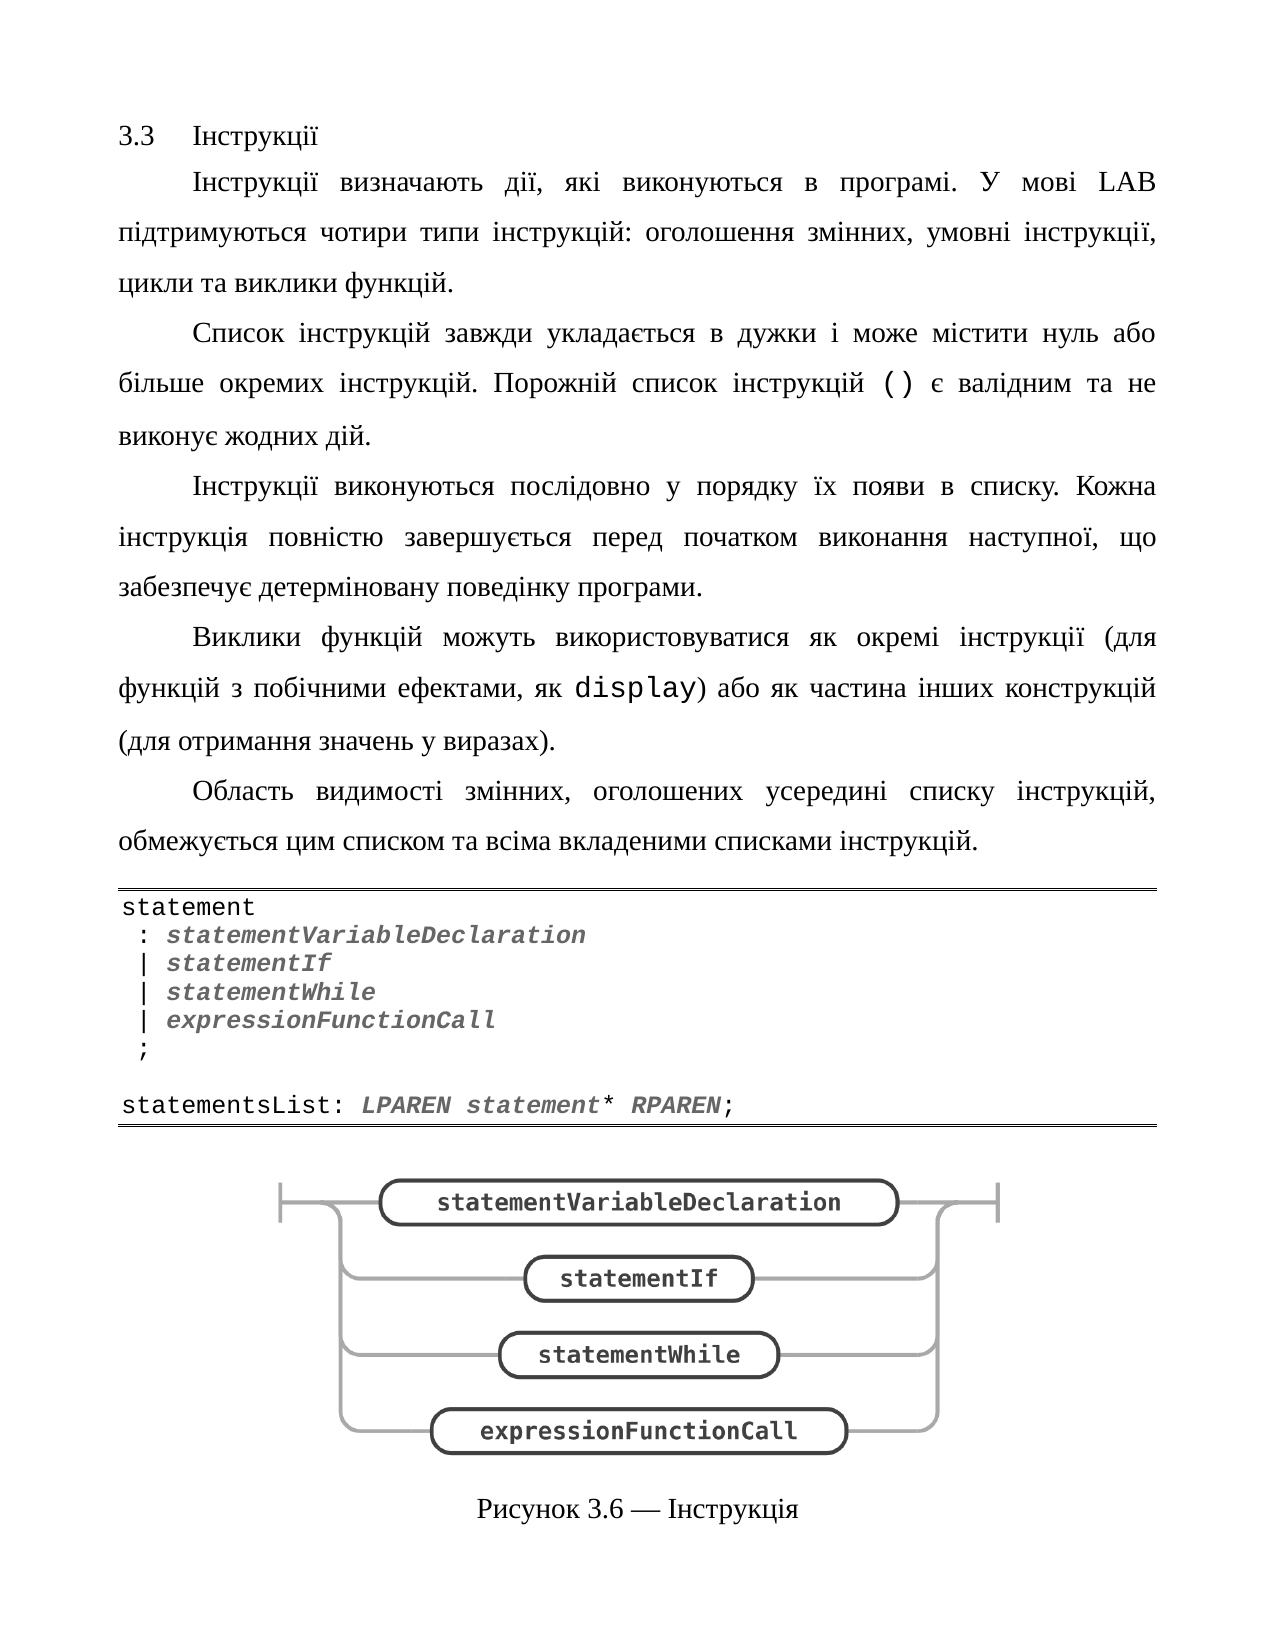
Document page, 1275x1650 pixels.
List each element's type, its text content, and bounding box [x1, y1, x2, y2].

picture [239, 1139, 1036, 1492]
text | statementIf [118, 945, 1157, 973]
subtitle Інструкції [118, 118, 1157, 152]
text Виклики функцій можуть використовуватися як окремі інструкції (для функцій з побічними ефектами, як display) або як частина інших конструкцій (для отримання значень у виразах). [118, 619, 1157, 756]
text ; [118, 1030, 1157, 1058]
text statement [118, 891, 1157, 917]
text : statementVariableDeclaration [118, 917, 1157, 945]
text Інструкції виконуються послідовно у порядку їх появи в списку. Кожна інструкція повністю завершується перед початком виконання наступної, що забезпечує детерміновану поведінку програми. [118, 468, 1157, 603]
text Список інструкцій завжди укладається в дужки і може містити нуль або більше окремих інструкцій. Порожній список інструкцій () є валідним та не виконує жодних дій. [118, 315, 1157, 452]
text statementsList: LPAREN statement* RPAREN; [118, 1087, 1157, 1124]
text Область видимості змінних, оголошених усередині списку інструкцій, обмежується цим списком та всіма вкладеними списками інструкцій. [118, 773, 1157, 857]
text Рисунок 3.6 — Інструкція [239, 1492, 1035, 1525]
text Інструкції визначають дії, які виконуються в програмі. У мові LAB підтримуються чотири типи інструкцій: оголошення змінних, умовні інструкції, цикли та виклики функцій. [118, 164, 1157, 298]
text | statementWhile [118, 973, 1157, 1002]
text | expressionFunctionCall [118, 1002, 1157, 1030]
